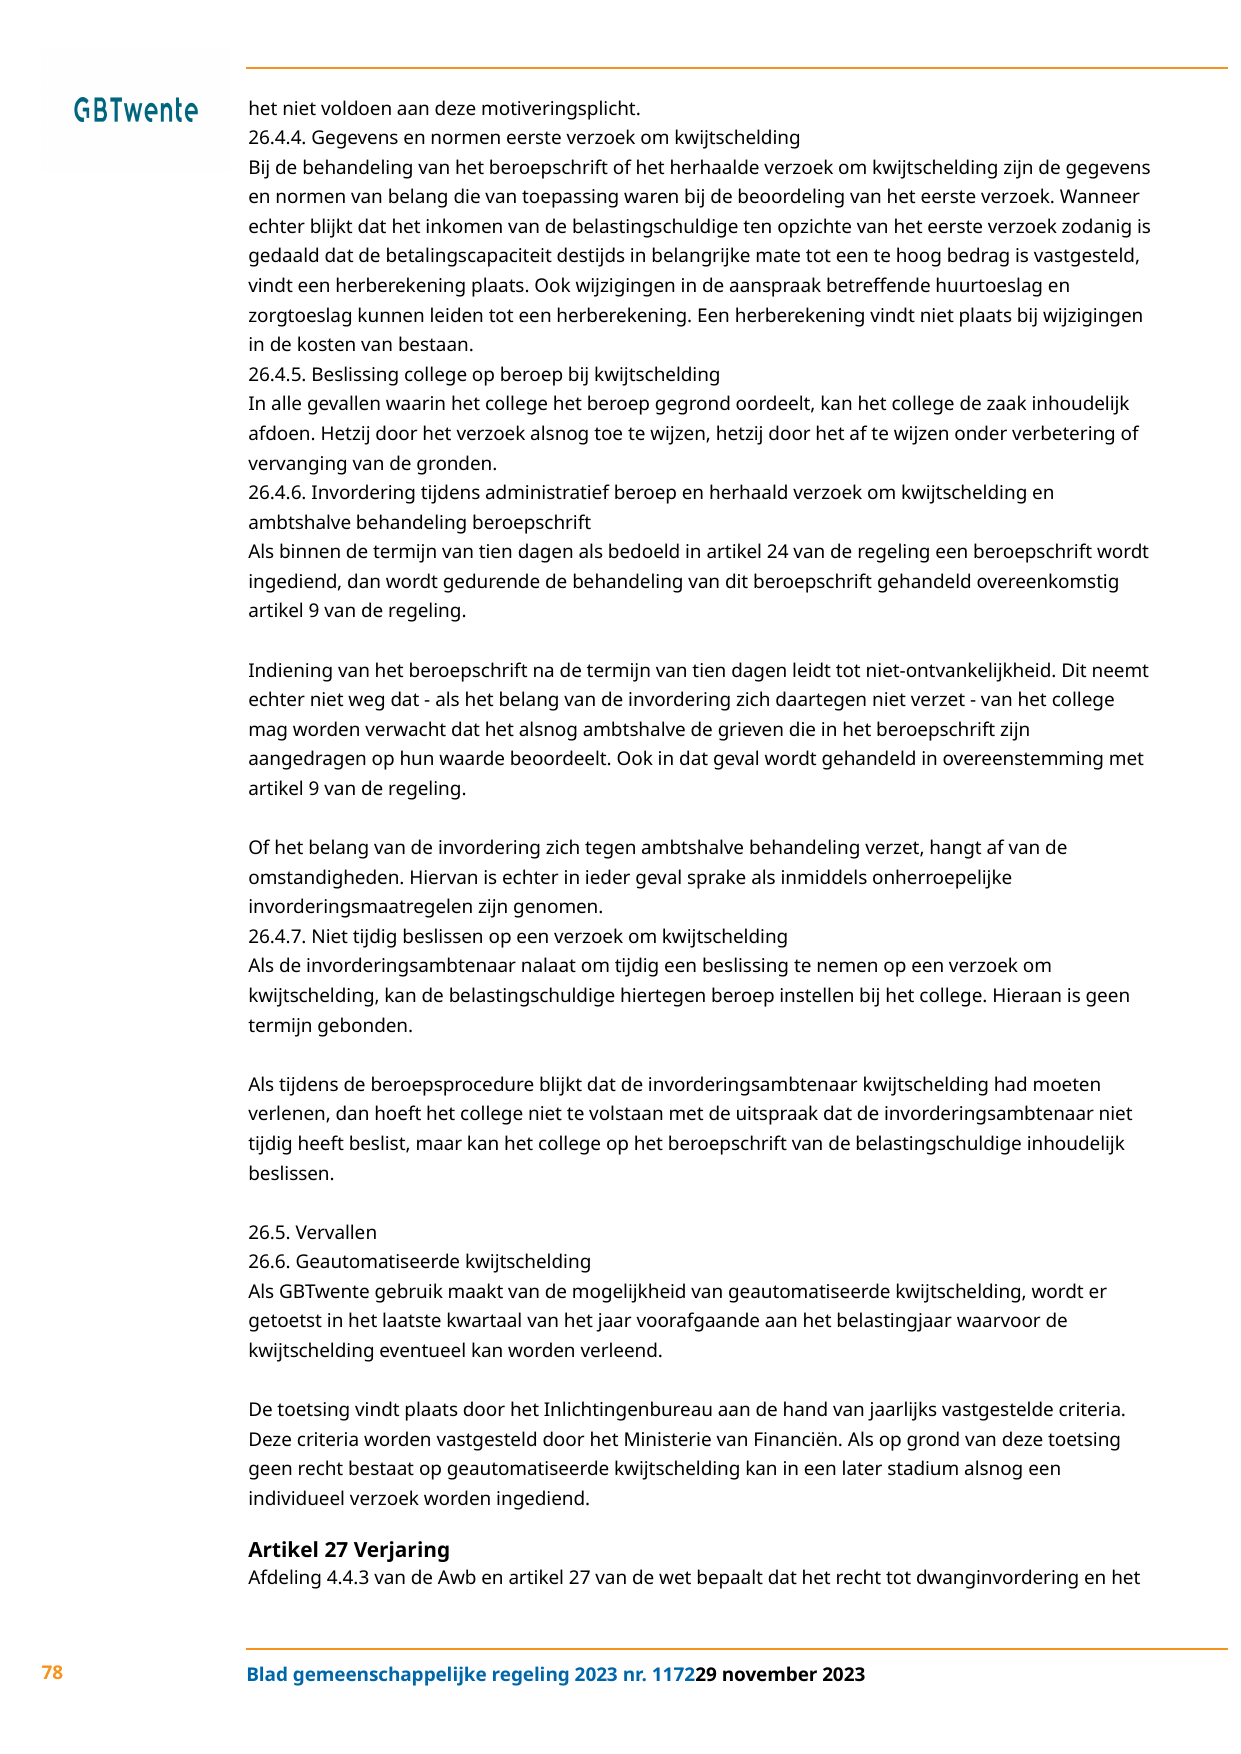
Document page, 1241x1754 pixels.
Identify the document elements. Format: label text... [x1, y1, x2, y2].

text Artikel 27 Verjaring [248, 1536, 1152, 1564]
text Als GBTwente gebruik maakt van de mogelijkheid van geautomatiseerde kwijtschelding, wordt er getoetst in het laatste kwartaal van het jaar voorafgaande aan het belastingjaar waarvoor de kwijtschelding eventueel kan worden verleend. [248, 1278, 1152, 1363]
text 26.6. Geautomatiseerde kwijtschelding [248, 1248, 1152, 1274]
text 26.4.7. Niet tijdig beslissen op een verzoek om kwijtschelding [248, 923, 1152, 949]
text het niet voldoen aan deze motiveringsplicht. [248, 95, 1152, 121]
text Bij de behandeling van het beroepschrift of het herhaalde verzoek om kwijtschelding zijn de gegevens en normen van belang die van toepassing waren bij de beoordeling van het eerste verzoek. Wanneer echter blijkt dat het inkomen van de belastingschuldige ten opzichte van het eerste verzoek zodanig is gedaald dat de betalingscapaciteit destijds in belangrijke mate tot een te hoog bedrag is vastgesteld, vindt een herberekening plaats. Ook wijzigingen in de aanspraak betreffende huurtoeslag en zorgtoeslag kunnen leiden tot een herberekening. Een herberekening vindt niet plaats bij wijzigingen in de kosten van bestaan. [248, 154, 1152, 357]
text 26.4.5. Beslissing college op beroep bij kwijtschelding [248, 361, 1152, 387]
text Als binnen de termijn van tien dagen als bedoeld in artikel 24 van de regeling een beroepschrift wordt ingediend, dan wordt gedurende de behandeling van dit beroepschrift gehandeld overeenkomstig artikel 9 van de regeling. [248, 538, 1152, 623]
text Of het belang van de invordering zich tegen ambtshalve behandeling verzet, hangt af van de omstandigheden. Hiervan is echter in ieder geval sprake als inmiddels onherroepelijke invorderingsmaatregelen zijn genomen. [248, 834, 1152, 919]
text In alle gevallen waarin het college het beroep gegrond oordeelt, kan het college de zaak inhoudelijk afdoen. Hetzij door het verzoek alsnog toe te wijzen, hetzij door het af te wijzen onder verbetering of vervanging van de gronden. [248, 391, 1152, 476]
text 26.4.6. Invordering tijdens administratief beroep en herhaald verzoek om kwijtschelding en ambtshalve behandeling beroepschrift [248, 479, 1152, 535]
text 26.4.4. Gegevens en normen eerste verzoek om kwijtschelding [248, 124, 1152, 150]
text Als tijdens de beroepsprocedure blijkt dat de invorderingsambtenaar kwijtschelding had moeten verlenen, dan hoeft het college niet te volstaan met de uitspraak dat de invorderingsambtenaar niet tijdig heeft beslist, maar kan het college op het beroepschrift van de belastingschuldige inhoudelijk beslissen. [248, 1071, 1152, 1186]
picture [41, 47, 231, 172]
text Indiening van het beroepschrift na de termijn van tien dagen leidt tot niet-ontvankelijkheid. Dit neemt echter niet weg dat - als het belang van de invordering zich daartegen niet verzet - van het college mag worden verwacht dat het alsnog ambtshalve de grieven die in het beroepschrift zijn aangedragen op hun waarde beoordeelt. Ook in dat geval wordt gehandeld in overeenstemming met artikel 9 van de regeling. [248, 657, 1152, 801]
text 26.5. Vervallen [248, 1219, 1152, 1245]
text Als de invorderingsambtenaar nalaat om tijdig een beslissing te nemen op een verzoek om kwijtschelding, kan de belastingschuldige hiertegen beroep instellen bij het college. Hieraan is geen termijn gebonden. [248, 953, 1152, 1038]
text Afdeling 4.4.3 van de Awb en artikel 27 van de wet bepaalt dat het recht tot dwanginvordering en het [248, 1564, 1152, 1590]
text De toetsing vindt plaats door het Inlichtingenbureau aan de hand van jaarlijks vastgestelde criteria. Deze criteria worden vastgesteld door het Ministerie van Financiën. Als op grond van deze toetsing geen recht bestaat op geautomatiseerde kwijtschelding kan in een later stadium alsnog een individueel verzoek worden ingediend. [248, 1396, 1152, 1511]
